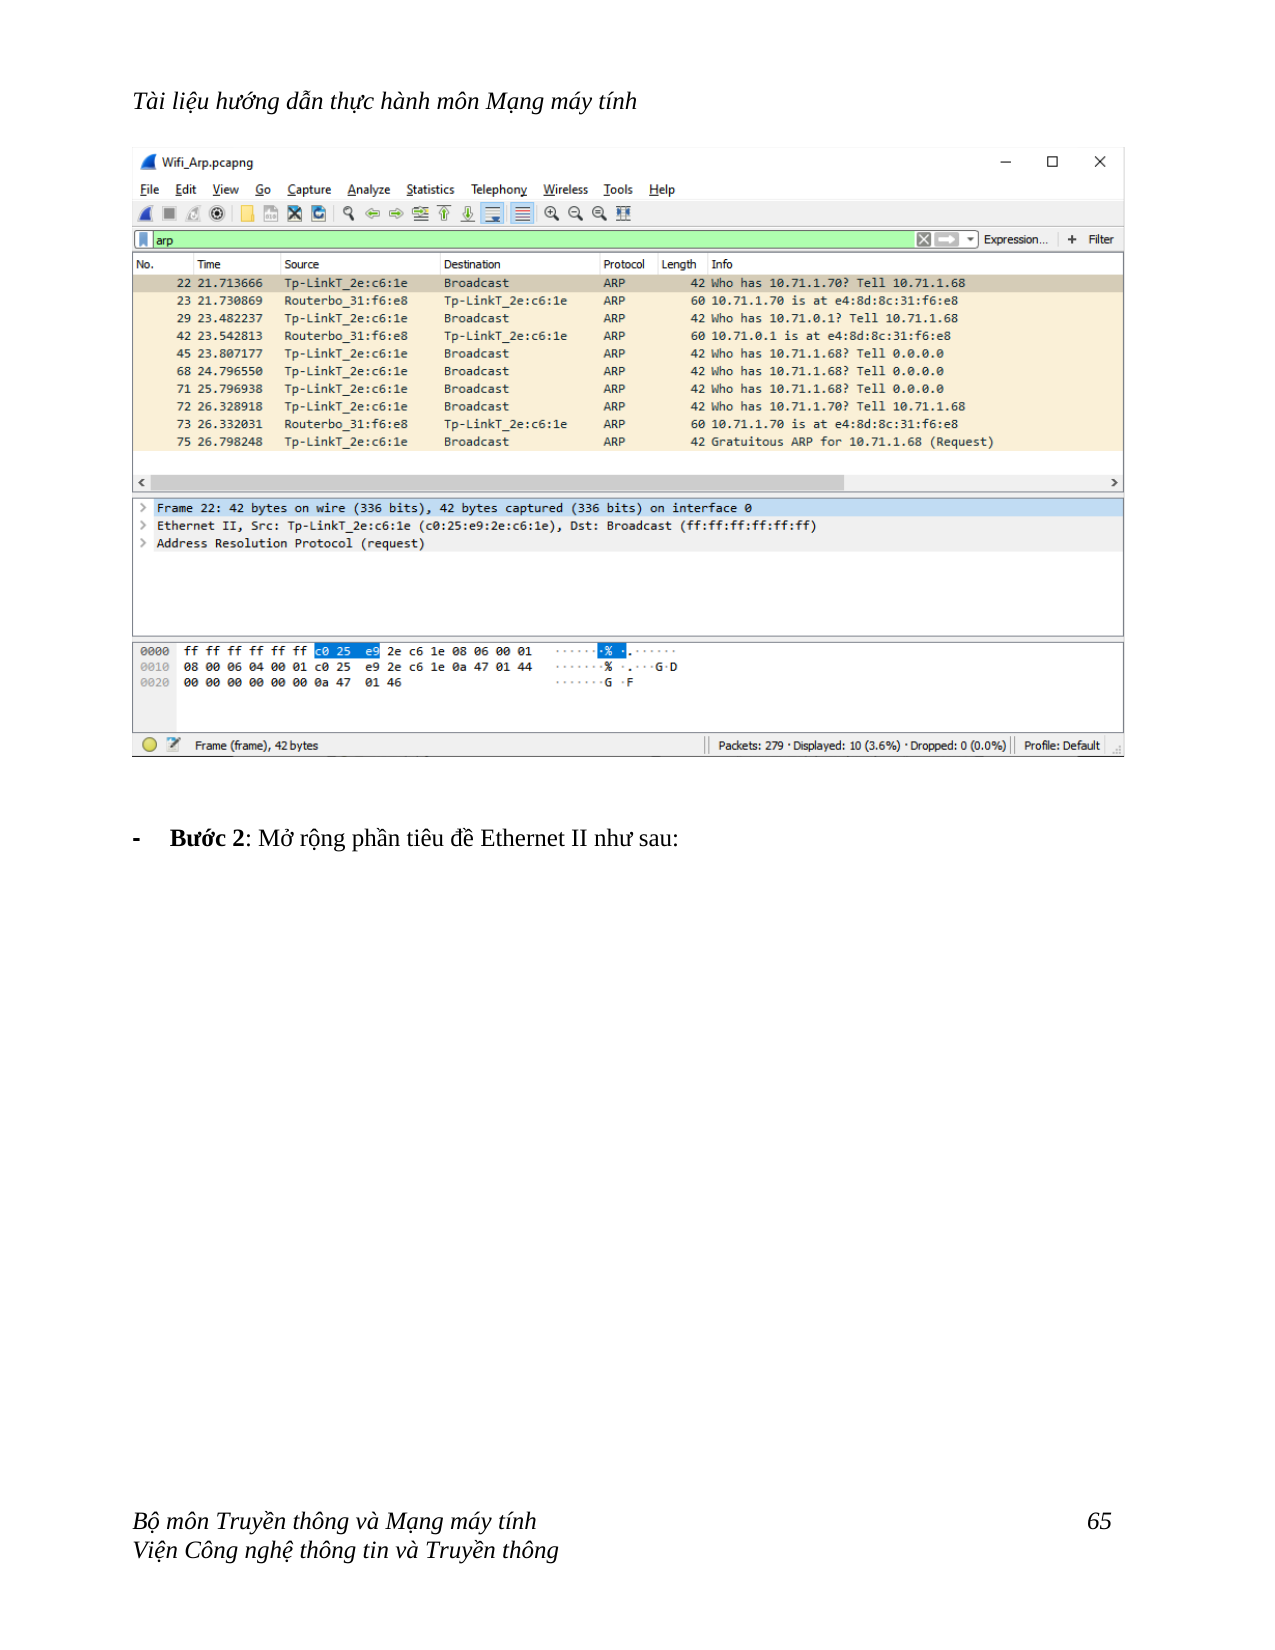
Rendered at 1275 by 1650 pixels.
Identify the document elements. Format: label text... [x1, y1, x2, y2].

picture [132, 147, 1125, 757]
list Bước 2: Mở rộng phần tiêu đề Ethernet II như sau: [132, 823, 1125, 852]
